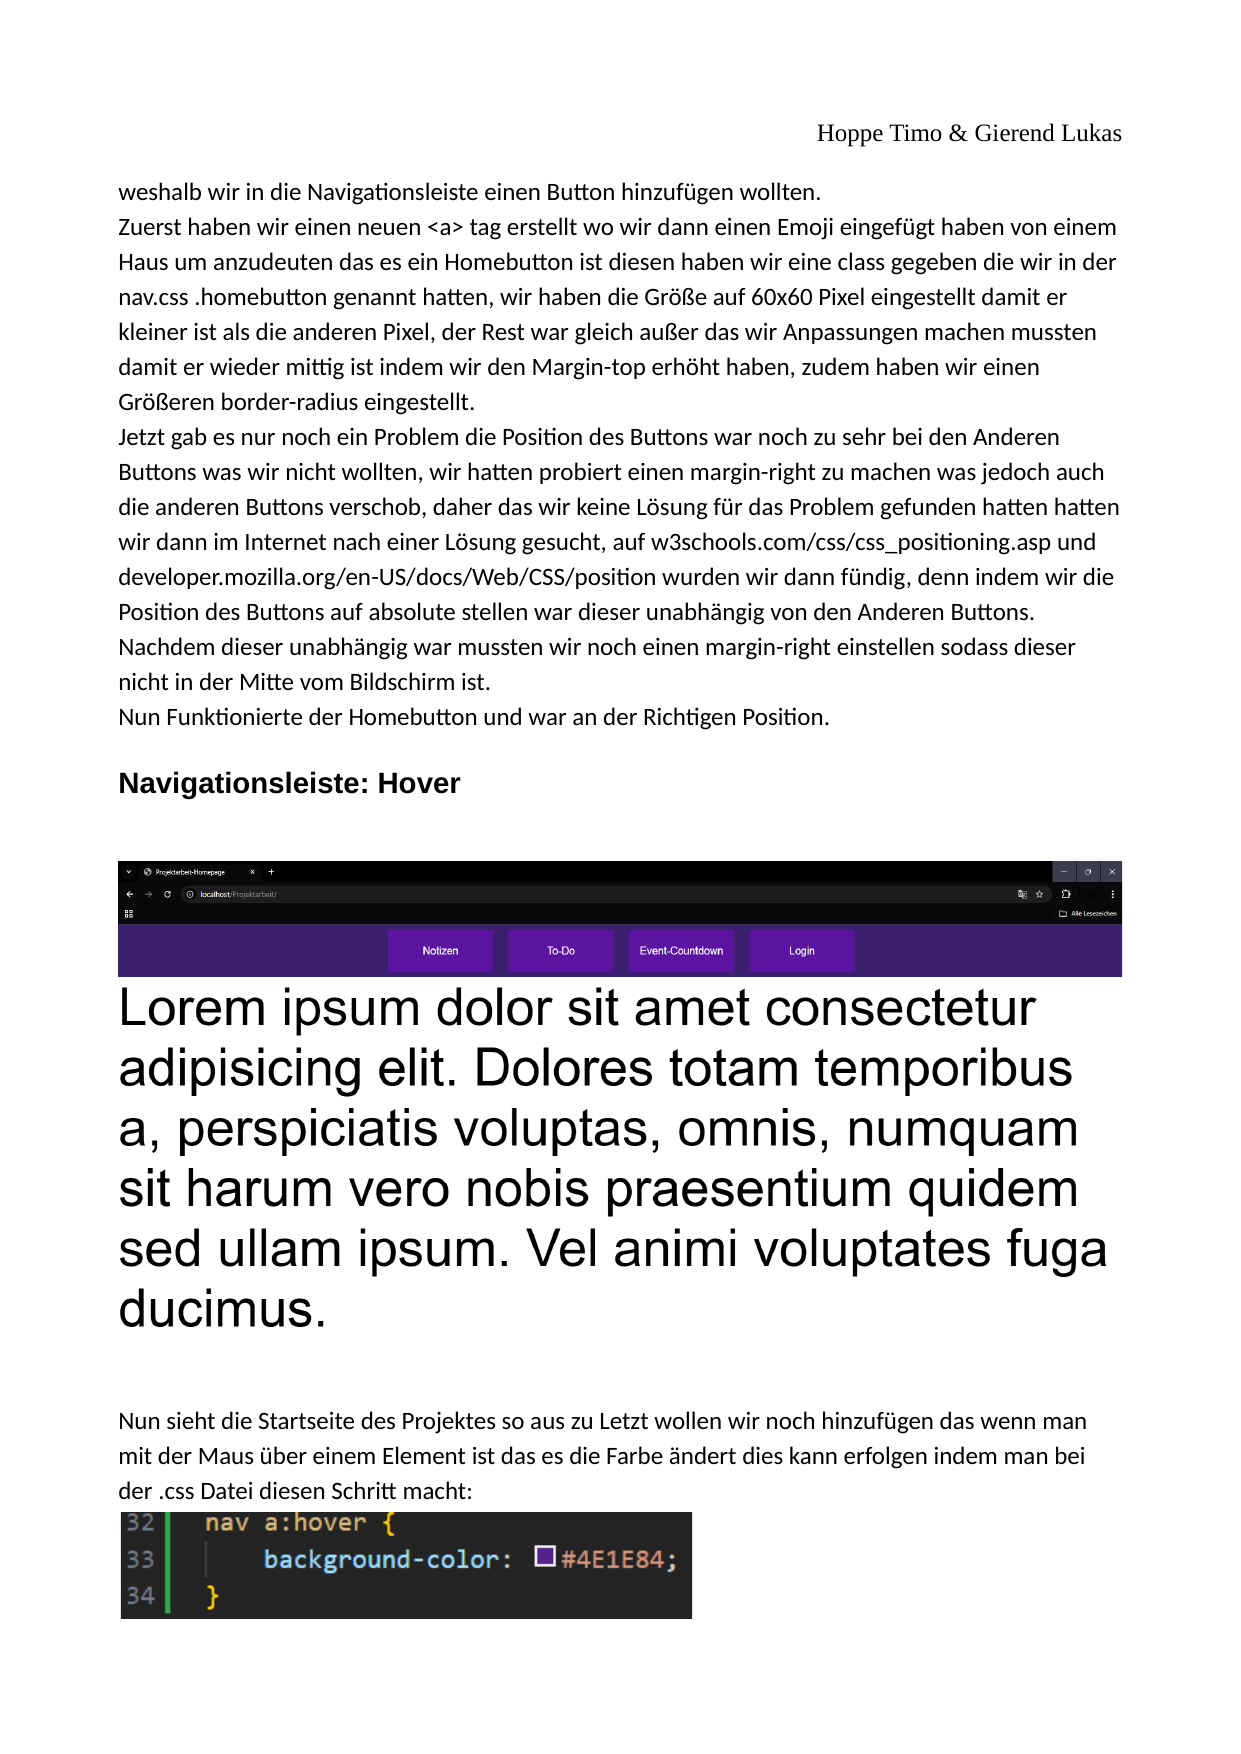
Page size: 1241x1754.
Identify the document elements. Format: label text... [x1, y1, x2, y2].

picture [118, 861, 1123, 1401]
text weshalb wir in die Navigationsleiste einen Button hinzufügen wollten. Zuerst haben wir einen neuen <a> tag erstellt wo wir dann einen Emoji eingefügt haben von einem Haus um anzudeuten das es ein Homebutton ist diesen haben wir eine class gegeben die wir in der nav.css .homebutton genannt hatten, wir haben die Größe auf 60x60 Pixel eingestellt damit er kleiner ist als die anderen Pixel, der Rest war gleich außer das wir Anpassungen machen mussten damit er wieder mittig ist indem wir den Margin-top erhöht haben, zudem haben wir einen Größeren border-radius eingestellt. Jetzt gab es nur noch ein Problem die Position des Buttons war noch zu sehr bei den Anderen Buttons was wir nicht wollten, wir hatten probiert einen margin-right zu machen was jedoch auch die anderen Buttons verschob, daher das wir keine Lösung für das Problem gefunden hatten hatten wir dann im Internet nach einer Lösung gesucht, auf w3schools.com/css/css_positioning.asp und developer.mozilla.org/en-US/docs/Web/CSS/position wurden wir dann fündig, denn indem wir die Position des Buttons auf absolute stellen war dieser unabhängig von den Anderen Buttons. Nachdem dieser unabhängig war mussten wir noch einen margin-right einstellen sodass dieser nicht in der Mitte vom Bildschirm ist. Nun Funktionierte der Homebutton und war an der Richtigen Position. [118, 176, 1122, 732]
picture [120, 1512, 693, 1619]
text Nun sieht die Startseite des Projektes so aus zu Letzt wollen wir noch hinzufügen das wenn man mit der Maus über einem Element ist das es die Farbe ändert dies kann erfolgen indem man bei der .css Datei diesen Schritt macht: [118, 1401, 1122, 1506]
subtitle Navigationsleiste: Hover [118, 766, 1122, 799]
